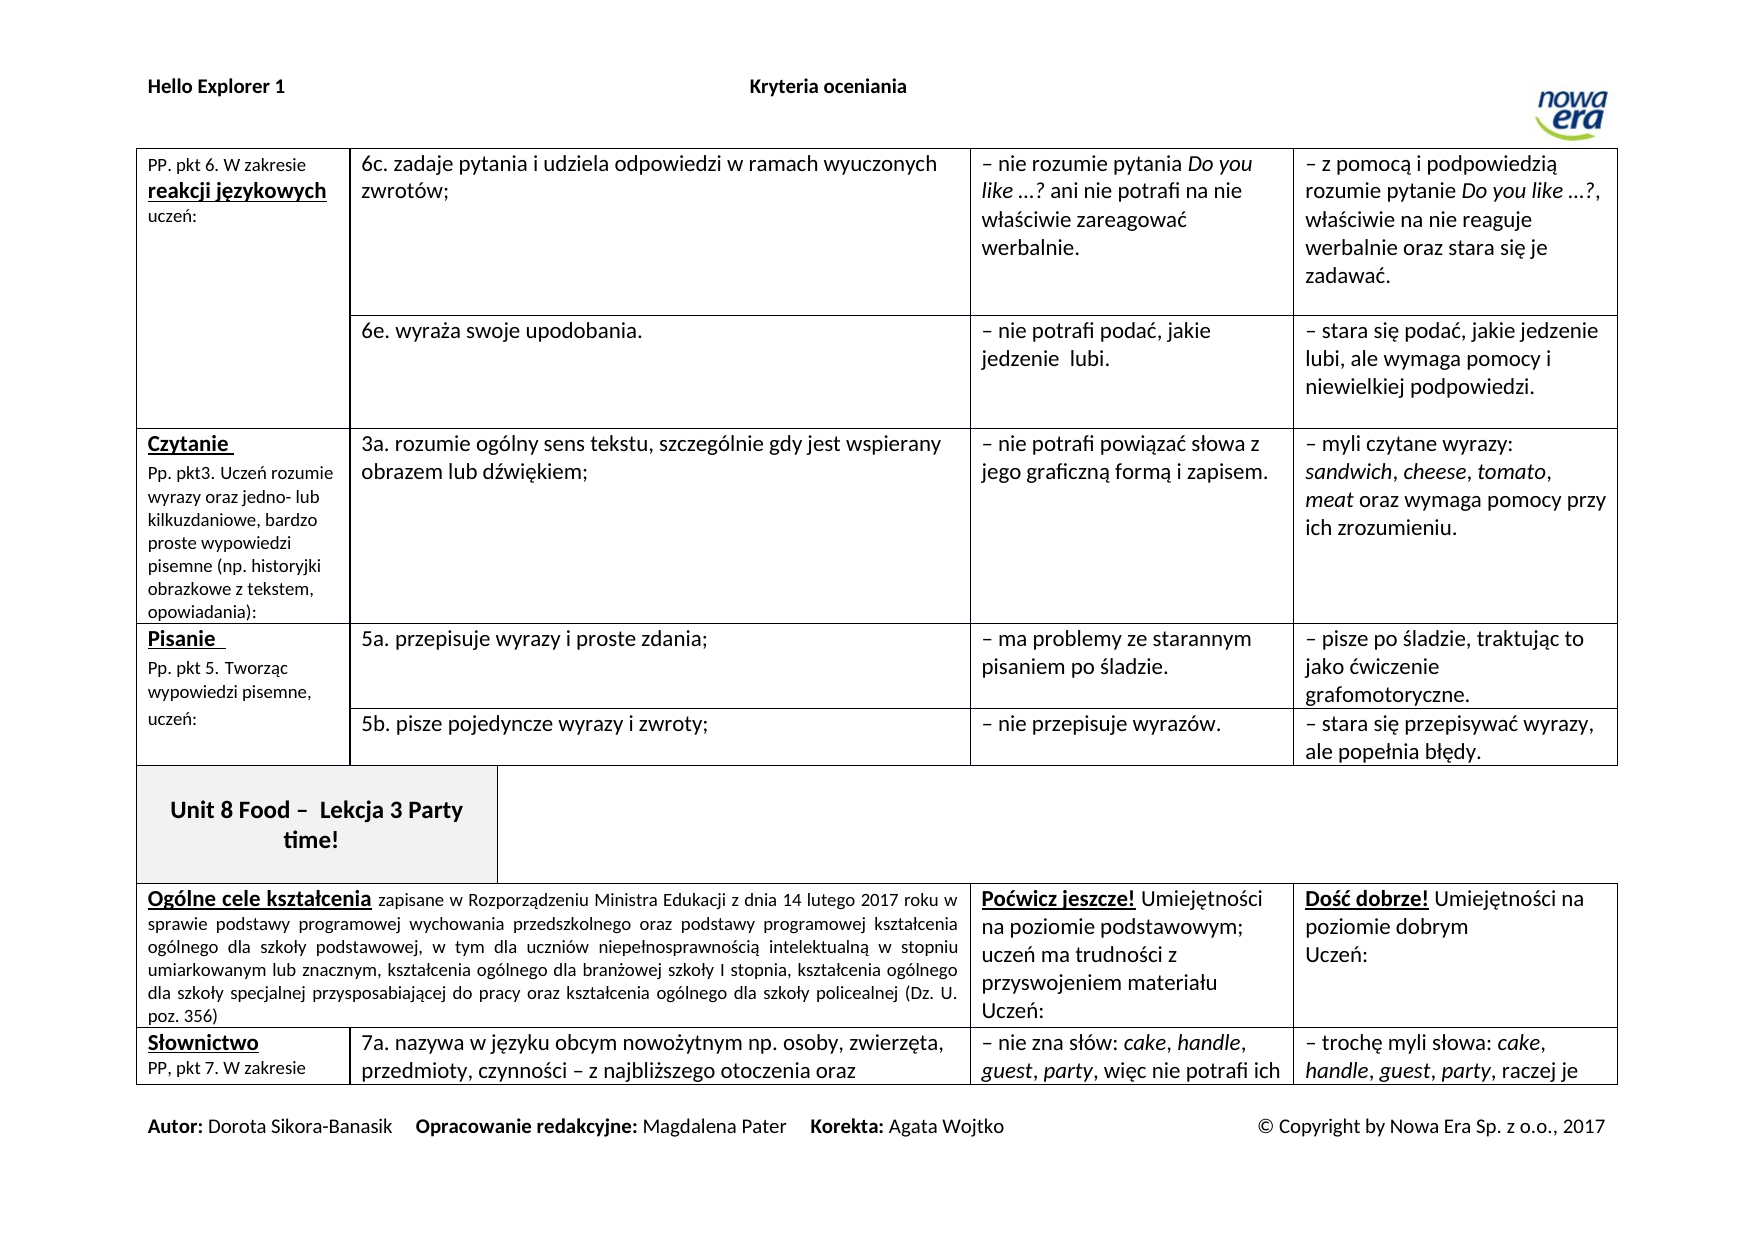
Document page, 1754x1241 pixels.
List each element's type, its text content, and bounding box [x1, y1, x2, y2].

table_cell 6e. wyraża swoje upodobania. [351, 316, 970, 428]
table_cell 7a. nazywa w języku obcym nowożytnym np. osoby, zwierzęta, przedmioty, czynności – z najbliższego otoczenia oraz [351, 1028, 970, 1084]
table_cell 5a. przepisuje wyrazy i proste zdania; [351, 624, 970, 708]
table_cell Dość dobrze! Umiejętności na poziomie dobrym Uczeń: [1294, 884, 1617, 1027]
table_cell – nie rozumie pytania Do you like …? ani nie potrafi na nie właściwie zareagować werbalnie. [971, 149, 1293, 315]
table_cell Pisanie Pp. pkt 5. Tworząc wypowiedzi pisemne, uczeń: [137, 624, 349, 765]
table_cell – ma problemy ze starannym pisaniem po śladzie. [971, 624, 1293, 708]
table_cell 3a. rozumie ogólny sens tekstu, szczególnie gdy jest wspierany obrazem lub dźwiękiem; [351, 429, 970, 623]
table_cell 6c. zadaje pytania i udziela odpowiedzi w ramach wyuczonych zwrotów; [351, 149, 970, 315]
table_cell Słownictwo PP, pkt 7. W zakresie [137, 1028, 349, 1084]
table_cell – trochę myli słowa: cake, handle, guest, party, raczej je [1294, 1028, 1617, 1084]
picture [1526, 83, 1621, 148]
table_cell Ogólne cele kształcenia zapisane w Rozporządzeniu Ministra Edukacji z dnia 14 lutego 2017 roku w sprawie podstawy programowej wychowania przedszkolnego oraz podstawy programowej kształcenia ogólnego dla szkoły podstawowej, w tym dla uczniów niepełnosprawnością intelektualną w stopniu umiarkowanym lub znacznym, kształcenia ogólnego dla branżowej szkoły I stopnia, kształcenia ogólnego dla szkoły specjalnej przysposabiającej do pracy oraz kształcenia ogólnego dla szkoły policealnej (Dz. U. poz. 356) [137, 884, 970, 1027]
table_cell PP. pkt 6. W zakresie reakcji językowych uczeń: [137, 149, 349, 428]
table_cell Czytanie Pp. pkt3. Uczeń rozumie wyrazy oraz jedno- lub kilkuzdaniowe, bardzo proste wypowiedzi pisemne (np. historyjki obrazkowe z tekstem, opowiadania): [137, 429, 349, 623]
table_cell – myli czytane wyrazy: sandwich, cheese, tomato, meat oraz wymaga pomocy przy ich zrozumieniu. [1294, 429, 1617, 623]
table_cell – nie zna słów: cake, handle, guest, party, więc nie potrafi ich [971, 1028, 1293, 1084]
table_cell – nie przepisuje wyrazów. [971, 709, 1293, 765]
table_cell – stara się podać, jakie jedzenie lubi, ale wymaga pomocy i niewielkiej podpowiedzi. [1294, 316, 1617, 428]
table_cell – pisze po śladzie, traktując to jako ćwiczenie grafomotoryczne. [1294, 624, 1617, 708]
table_cell – stara się przepisywać wyrazy, ale popełnia błędy. [1294, 709, 1617, 765]
table_cell Unit 8 Food – Lekcja 3 Party time! [137, 766, 497, 883]
table_cell 5b. pisze pojedyncze wyrazy i zwroty; [351, 709, 970, 765]
table_cell – nie potrafi powiązać słowa z jego graficzną formą i zapisem. [971, 429, 1293, 623]
table_cell Poćwicz jeszcze! Umiejętności na poziomie podstawowym; uczeń ma trudności z przyswojeniem materiału Uczeń: [971, 884, 1293, 1027]
table_cell – z pomocą i podpowiedzią rozumie pytanie Do you like …?, właściwie na nie reaguje werbalnie oraz stara się je zadawać. [1294, 149, 1617, 315]
table_cell – nie potrafi podać, jakie jedzenie lubi. [971, 316, 1293, 428]
